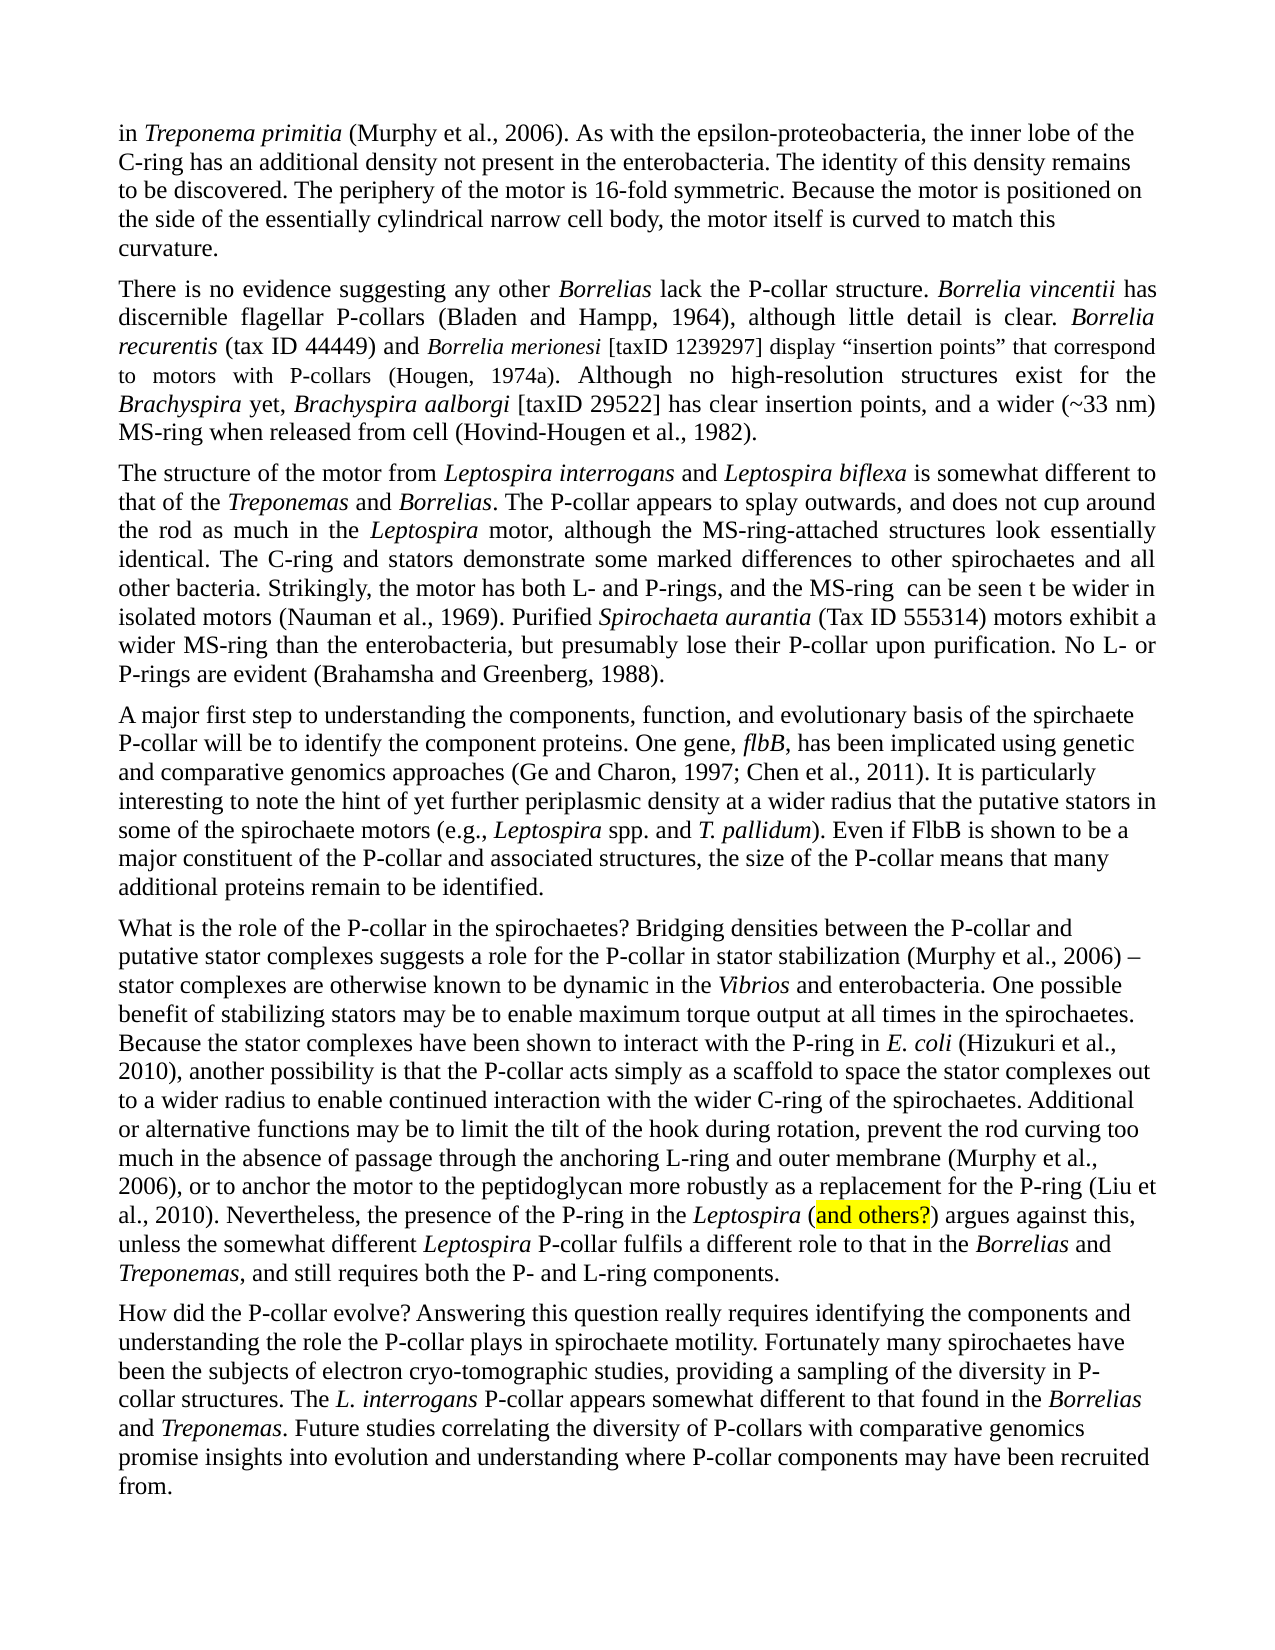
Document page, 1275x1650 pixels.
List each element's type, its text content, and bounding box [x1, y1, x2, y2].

text How did the P-collar evolve? Answering this question really requires identifying the components and understanding the role the P-collar plays in spirochaete motility. Fortunately many spirochaetes have been the subjects of electron cryo-tomographic studies, providing a sampling of the diversity in P-collar structures. The L. interrogans P-collar appears somewhat different to that found in the Borrelias and Treponemas. Future studies correlating the diversity of P-collars with comparative genomics promise insights into evolution and understanding where P-collar components may have been recruited from. [118, 1298, 1157, 1499]
text What is the role of the P-collar in the spirochaetes? Bridging densities between the P-collar and putative stator complexes suggests a role for the P-collar in stator stabilization (Murphy et al., 2006) – stator complexes are otherwise known to be dynamic in the Vibrios and enterobacteria. One possible benefit of stabilizing stators may be to enable maximum torque output at all times in the spirochaetes. Because the stator complexes have been shown to interact with the P-ring in E. coli (Hizukuri et al., 2010), another possibility is that the P-collar acts simply as a scaffold to space the stator complexes out to a wider radius to enable continued interaction with the wider C-ring of the spirochaetes. Additional or alternative functions may be to limit the tilt of the hook during rotation, prevent the rod curving too much in the absence of passage through the anchoring L-ring and outer membrane (Murphy et al., 2006), or to anchor the motor to the peptidoglycan more robustly as a replacement for the P-ring (Liu et al., 2010). Nevertheless, the presence of the P-ring in the Leptospira (and others?) argues against this, unless the somewhat different Leptospira P-collar fulfils a different role to that in the Borrelias and Treponemas, and still requires both the P- and L-ring components. [118, 913, 1157, 1286]
text in Treponema primitia (Murphy et al., 2006). As with the epsilon-proteobacteria, the inner lobe of the C-ring has an additional density not present in the enterobacteria. The identity of this density remains to be discovered. The periphery of the motor is 16-fold symmetric. Because the motor is positioned on the side of the essentially cylindrical narrow cell body, the motor itself is curved to match this curvature. [118, 118, 1157, 262]
text A major first step to understanding the components, function, and evolutionary basis of the spirchaete P-collar will be to identify the component proteins. One gene, flbB, has been implicated using genetic and comparative genomics approaches (Ge and Charon, 1997; Chen et al., 2011). It is particularly interesting to note the hint of yet further periplasmic density at a wider radius that the putative stators in some of the spirochaete motors (e.g., Leptospira spp. and T. pallidum). Even if FlbB is shown to be a major constituent of the P-collar and associated structures, the size of the P-collar means that many additional proteins remain to be identified. [118, 700, 1157, 901]
text The structure of the motor from Leptospira interrogans and Leptospira biflexa is somewhat different to that of the Treponemas and Borrelias. The P-collar appears to splay outwards, and does not cup around the rod as much in the Leptospira motor, although the MS-ring-attached structures look essentially identical. The C-ring and stators demonstrate some marked differences to other spirochaetes and all other bacteria. Strikingly, the motor has both L- and P-rings, and the MS-ring can be seen t be wider in isolated motors (Nauman et al., 1969). Purified Spirochaeta aurantia (Tax ID 555314) motors exhibit a wider MS-ring than the enterobacteria, but presumably lose their P-collar upon purification. No L- or P-rings are evident (Brahamsha and Greenberg, 1988). [118, 458, 1157, 688]
text There is no evidence suggesting any other Borrelias lack the P-collar structure. Borrelia vincentii has discernible flagellar P-collars (Bladen and Hampp, 1964), although little detail is clear. Borrelia recurentis (tax ID 44449) and Borrelia merionesi [taxID 1239297] display “insertion points” that correspond to motors with P-collars (Hougen, 1974a). Although no high-resolution structures exist for the Brachyspira yet, Brachyspira aalborgi [taxID 29522] has clear insertion points, and a wider (~33 nm) MS-ring when released from cell (Hovind-Hougen et al., 1982). [118, 274, 1157, 446]
